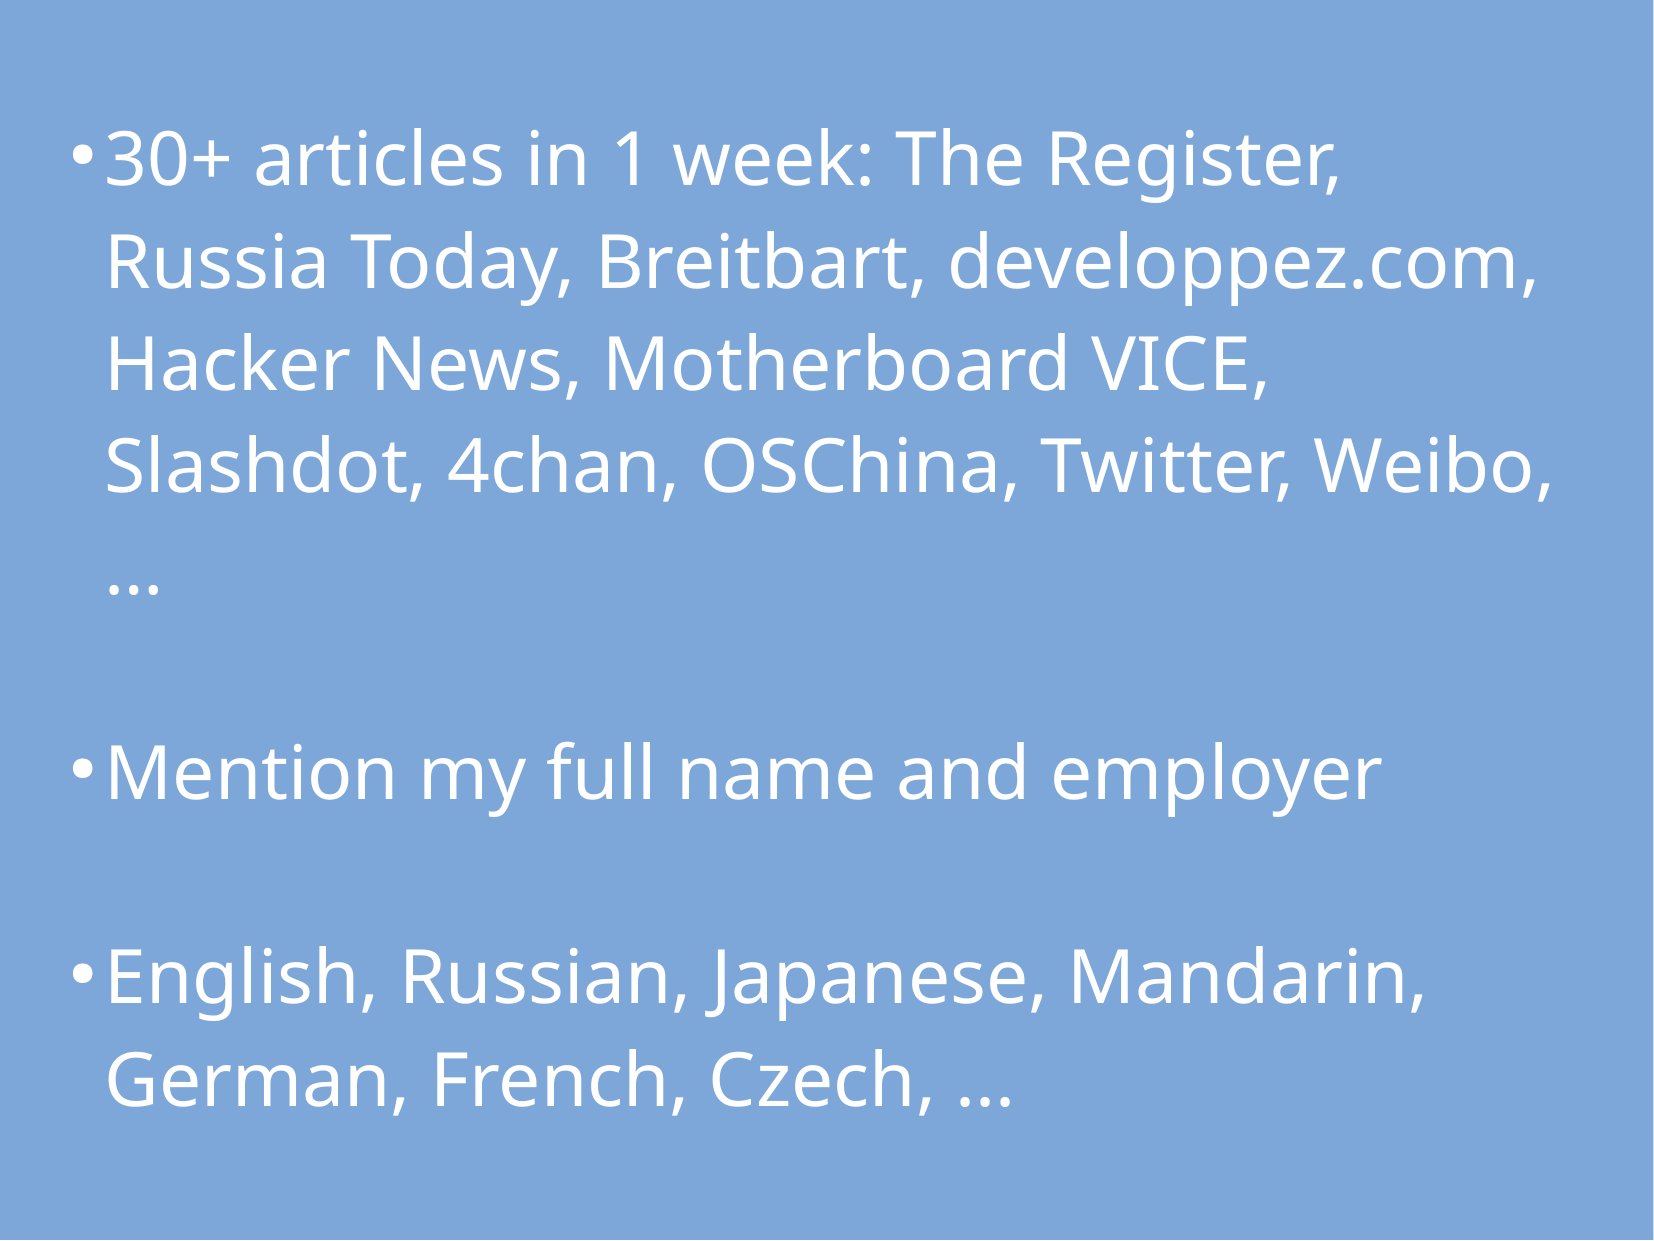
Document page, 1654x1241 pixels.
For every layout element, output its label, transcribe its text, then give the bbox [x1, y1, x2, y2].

list 30+ articles in 1 week: The Register, Russia Today, Breitbart, developpez.com, Hacker News, Motherboard VICE, Slashdot, 4chan, OSChina, Twitter, Weibo, … Mention my full name and employer English, Russian, Japanese, Mandarin, German, French, Czech, ... Slashdot: 1200 comments in 2 days [69, 105, 1557, 1108]
